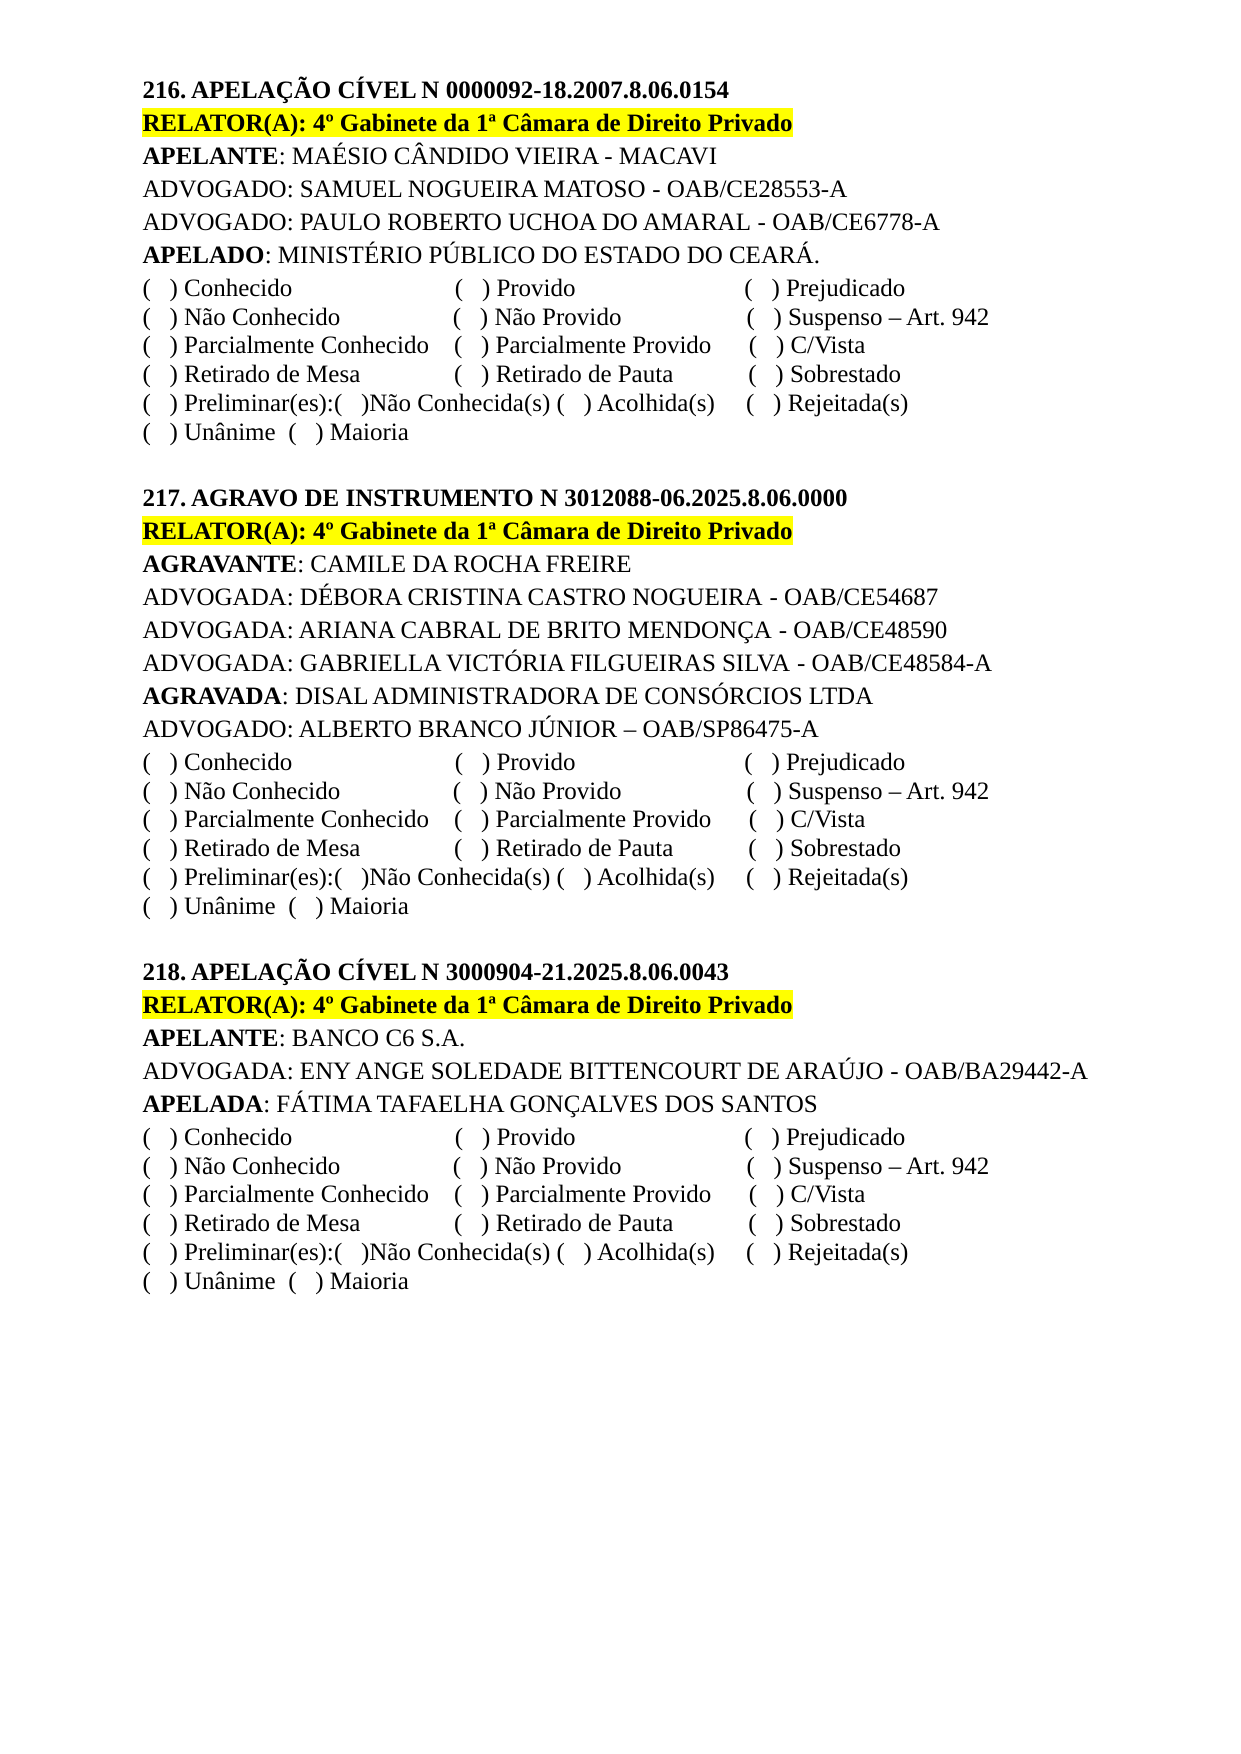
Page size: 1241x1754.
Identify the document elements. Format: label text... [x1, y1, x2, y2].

text ( ) Conhecido ( ) Provido ( ) Prejudicado [142, 1122, 1141, 1151]
text ( ) Retirado de Mesa ( ) Retirado de Pauta ( ) Sobrestado [142, 359, 1158, 388]
text ( ) Não Conhecido ( ) Não Provido ( ) Suspenso – Art. 942 [142, 776, 1158, 804]
text ( ) Parcialmente Conhecido ( ) Parcialmente Provido ( ) C/Vista [142, 1179, 1158, 1208]
text ( ) Parcialmente Conhecido ( ) Parcialmente Provido ( ) C/Vista [142, 804, 1158, 833]
text ( ) Unânime ( ) Maioria 217. AGRAVO DE INSTRUMENTO N 3012088-06.2025.8.06.0000 RELATOR(A): 4º Gabinete da 1ª Câmara de Direito Privado AGRAVANTE: CAMILE DA ROCHA FREIRE ADVOGADA: DÉBORA CRISTINA CASTRO NOGUEIRA - OAB/CE54687 ADVOGADA: ARIANA CABRAL DE BRITO MENDONÇA - OAB/CE48590 ADVOGADA: GABRIELLA VICTÓRIA FILGUEIRAS SILVA - OAB/CE48584-A AGRAVADA: DISAL ADMINISTRADORA DE CONSÓRCIOS LTDA ADVOGADO: ALBERTO BRANCO JÚNIOR – OAB/SP86475-A [142, 417, 1188, 743]
text ( ) Retirado de Mesa ( ) Retirado de Pauta ( ) Sobrestado [142, 833, 1158, 862]
text ( ) Não Conhecido ( ) Não Provido ( ) Suspenso – Art. 942 [142, 302, 1158, 331]
text ( ) Preliminar(es):( )Não Conhecida(s) ( ) Acolhida(s) ( ) Rejeitada(s) [142, 862, 1158, 891]
text ( ) Unânime ( ) Maioria [142, 1266, 1188, 1361]
text ( ) Conhecido ( ) Provido ( ) Prejudicado [142, 273, 1141, 302]
text ( ) Preliminar(es):( )Não Conhecida(s) ( ) Acolhida(s) ( ) Rejeitada(s) [142, 388, 1158, 417]
text ( ) Unânime ( ) Maioria 218. APELAÇÃO CÍVEL N 3000904-21.2025.8.06.0043 RELATOR(A): 4º Gabinete da 1ª Câmara de Direito Privado APELANTE: BANCO C6 S.A. ADVOGADA: ENY ANGE SOLEDADE BITTENCOURT DE ARAÚJO - OAB/BA29442-A APELADA: FÁTIMA TAFAELHA GONÇALVES DOS SANTOS [142, 891, 1188, 1118]
text 216. APELAÇÃO CÍVEL N 0000092-18.2007.8.06.0154 RELATOR(A): 4º Gabinete da 1ª Câmara de Direito Privado APELANTE: MAÉSIO CÂNDIDO VIEIRA - MACAVI ADVOGADO: SAMUEL NOGUEIRA MATOSO - OAB/CE28553-A ADVOGADO: PAULO ROBERTO UCHOA DO AMARAL - OAB/CE6778-A APELADO: MINISTÉRIO PÚBLICO DO ESTADO DO CEARÁ. [142, 75, 1188, 269]
text ( ) Conhecido ( ) Provido ( ) Prejudicado [142, 747, 1141, 776]
text ( ) Preliminar(es):( )Não Conhecida(s) ( ) Acolhida(s) ( ) Rejeitada(s) [142, 1237, 1158, 1266]
text ( ) Retirado de Mesa ( ) Retirado de Pauta ( ) Sobrestado [142, 1208, 1158, 1237]
text ( ) Parcialmente Conhecido ( ) Parcialmente Provido ( ) C/Vista [142, 331, 1158, 359]
text ( ) Não Conhecido ( ) Não Provido ( ) Suspenso – Art. 942 [142, 1151, 1158, 1179]
